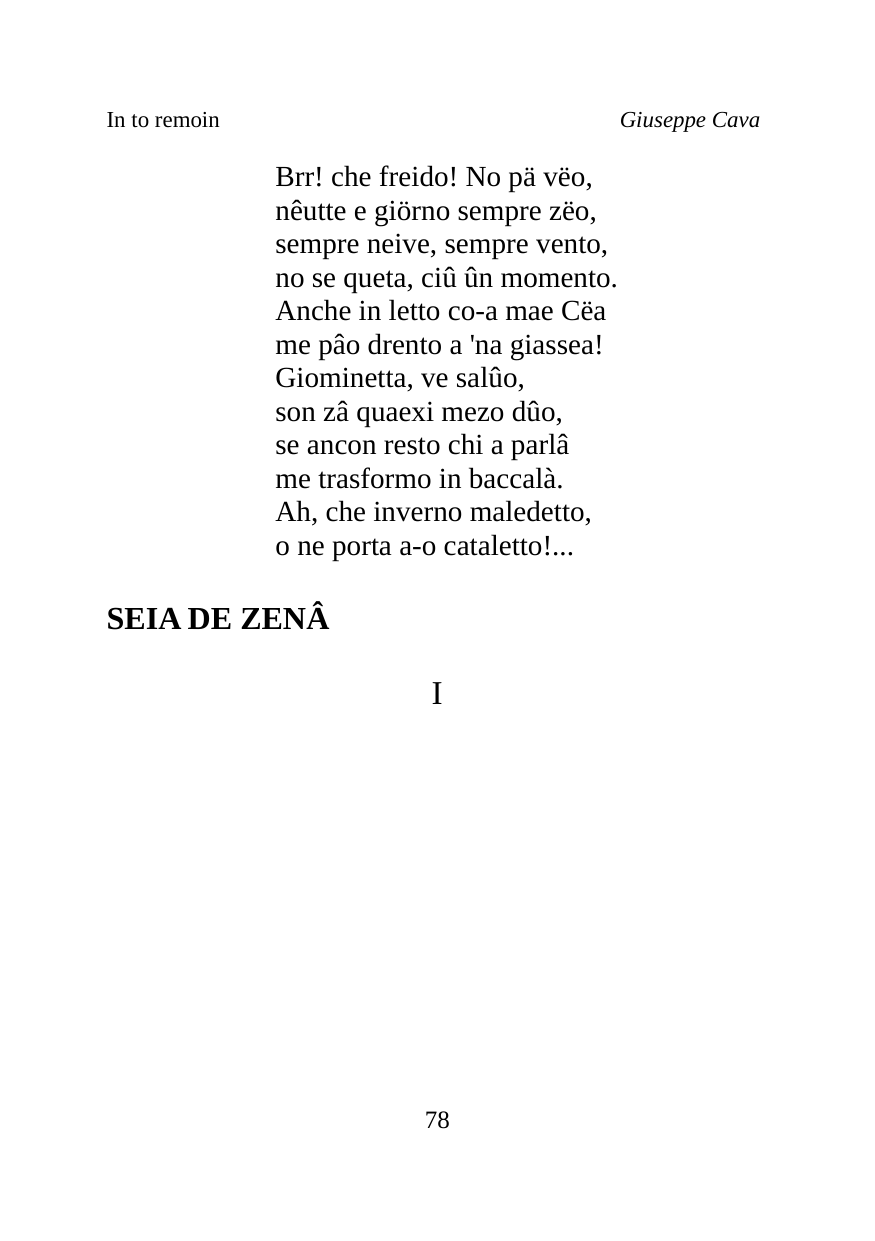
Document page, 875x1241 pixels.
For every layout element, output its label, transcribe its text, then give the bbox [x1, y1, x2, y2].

subtitle I [106, 673, 768, 712]
text Brr! che freido! No pä vëo, nêutte e giörno sempre zëo, sempre neive, sempre vento, no se queta, ciû ûn momento. Anche in letto co-a mae Cëa me pâo drento a 'na giassea! Giominetta, ve salûo, son zâ quaexi mezo dûo, se ancon resto chi a parlâ me trasformo in baccalà. Ah, che inverno maledetto, o ne porta a-o cataletto!... [275, 159, 768, 562]
subtitle SEIA DE ZENÂ [106, 599, 768, 636]
